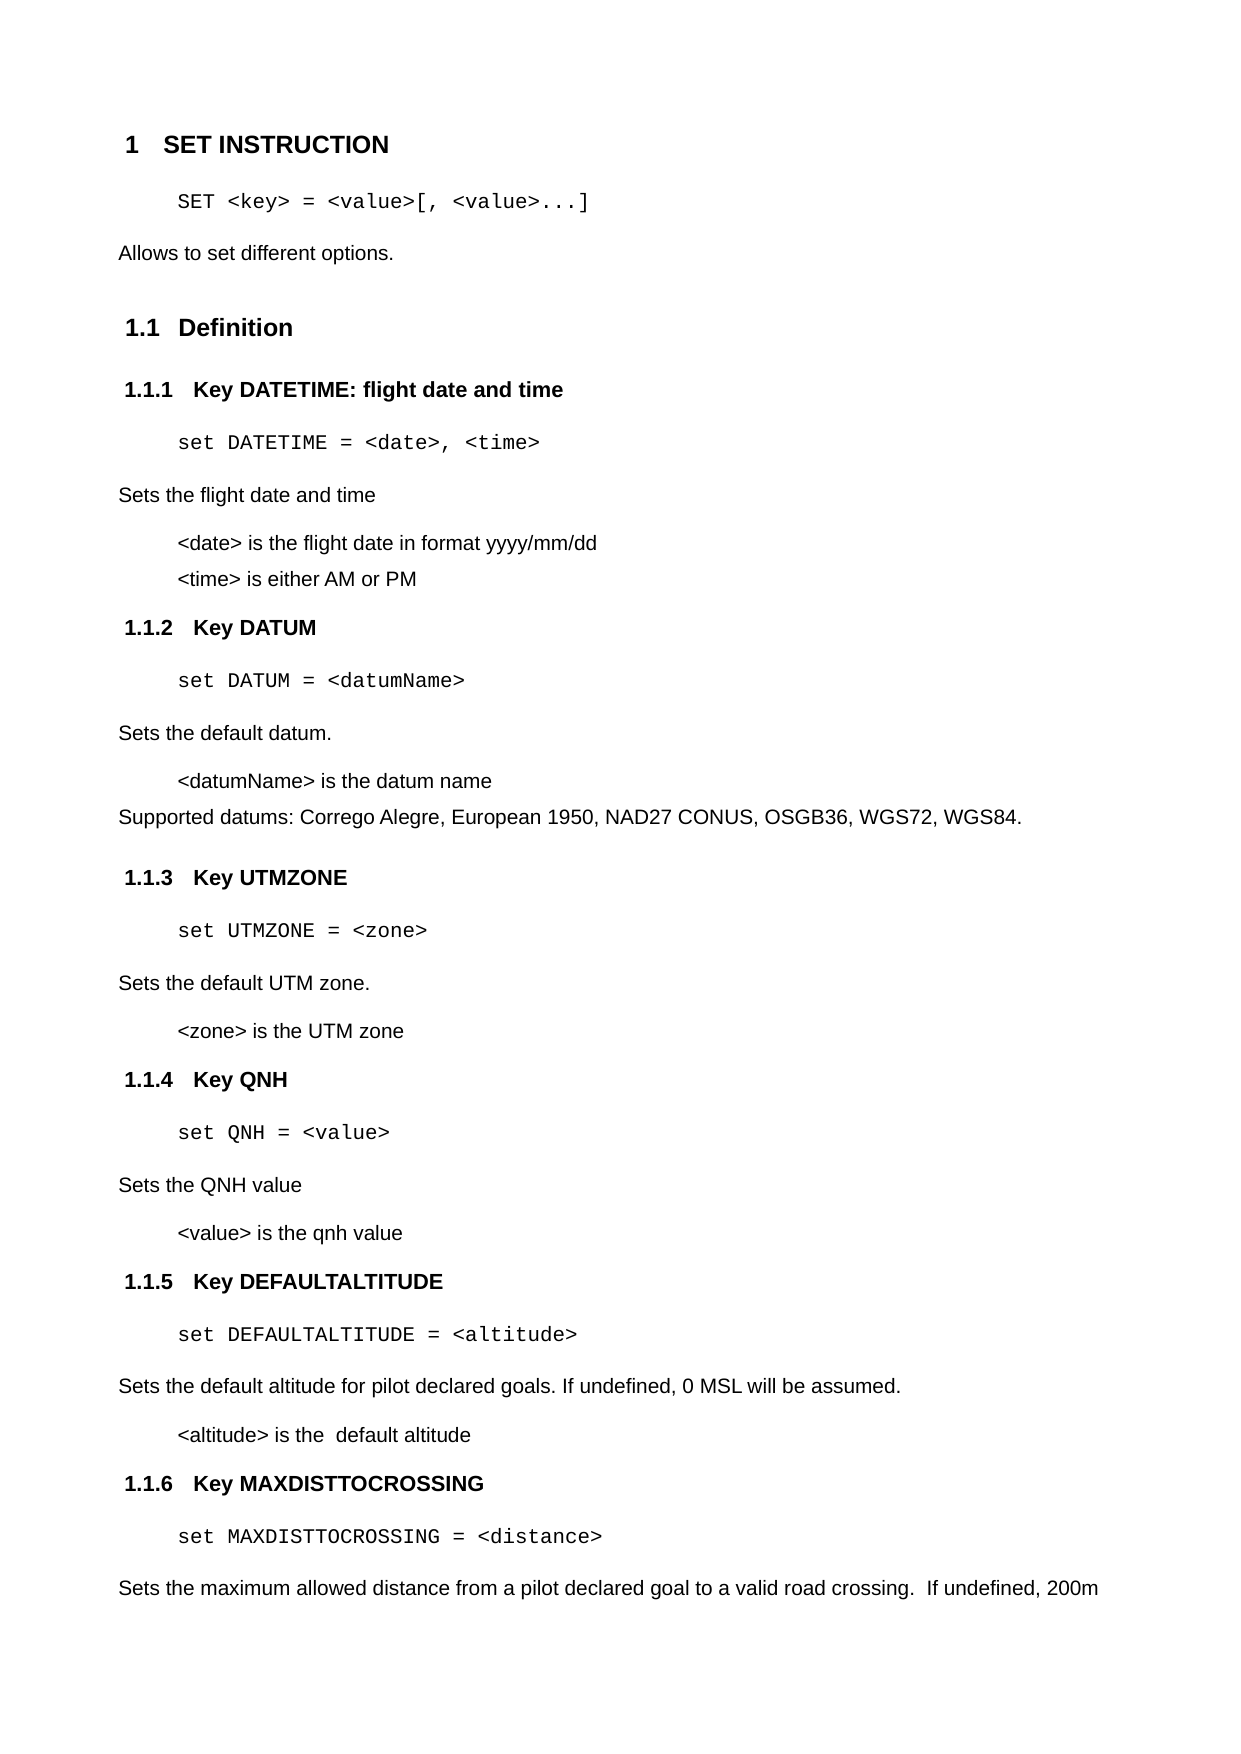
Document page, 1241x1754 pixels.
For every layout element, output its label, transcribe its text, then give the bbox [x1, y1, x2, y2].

text Sets the default datum. [118, 720, 1122, 744]
subtitle SET instruction [118, 130, 1122, 159]
text set DATUM = <datumName> [177, 670, 1063, 694]
list <date> is the flight date in format yyyy/mm/dd [177, 531, 1122, 555]
list <altitude> is the default altitude [177, 1423, 1122, 1447]
list <zone> is the UTM zone [177, 1019, 1122, 1043]
subtitle Key QNH [118, 1067, 1122, 1092]
text Sets the QNH value [118, 1172, 1122, 1196]
subtitle Key DATETIME: flight date and time [118, 377, 1122, 402]
text Supported datums: Corrego Alegre, European 1950, NAD27 CONUS, OSGB36, WGS72, WGS84. [118, 805, 1122, 829]
text Sets the flight date and time [118, 482, 1122, 506]
subtitle Key DATUM [118, 614, 1122, 640]
text Allows to set different options. [118, 241, 1122, 265]
text SET <key> = <value>[, <value>...] [177, 191, 1063, 214]
list <datumName> is the datum name [177, 769, 1122, 793]
subtitle Definition [118, 313, 1122, 342]
subtitle Key MAXDISTTOCROSSING [118, 1471, 1122, 1496]
text Sets the default UTM zone. [118, 971, 1122, 994]
text Sets the default altitude for pilot declared goals. If undefined, 0 MSL will be assumed. [118, 1374, 1122, 1398]
text set DEFAULTALTITUDE = <altitude> [177, 1324, 1063, 1348]
text set UTMZONE = <zone> [177, 920, 1063, 944]
text Sets the maximum allowed distance from a pilot declared goal to a valid road crossing. If undefined, 200m [118, 1576, 1122, 1600]
subtitle Key UTMZONE [118, 865, 1122, 890]
subtitle Key DEFAULTALTITUDE [118, 1269, 1122, 1294]
list <time> is either AM or PM [177, 567, 1122, 591]
text set DATETIME = <date>, <time> [177, 432, 1063, 456]
list <value> is the qnh value [177, 1221, 1122, 1245]
text set MAXDISTTOCROSSING = <distance> [177, 1526, 1063, 1550]
text set QNH = <value> [177, 1122, 1063, 1146]
